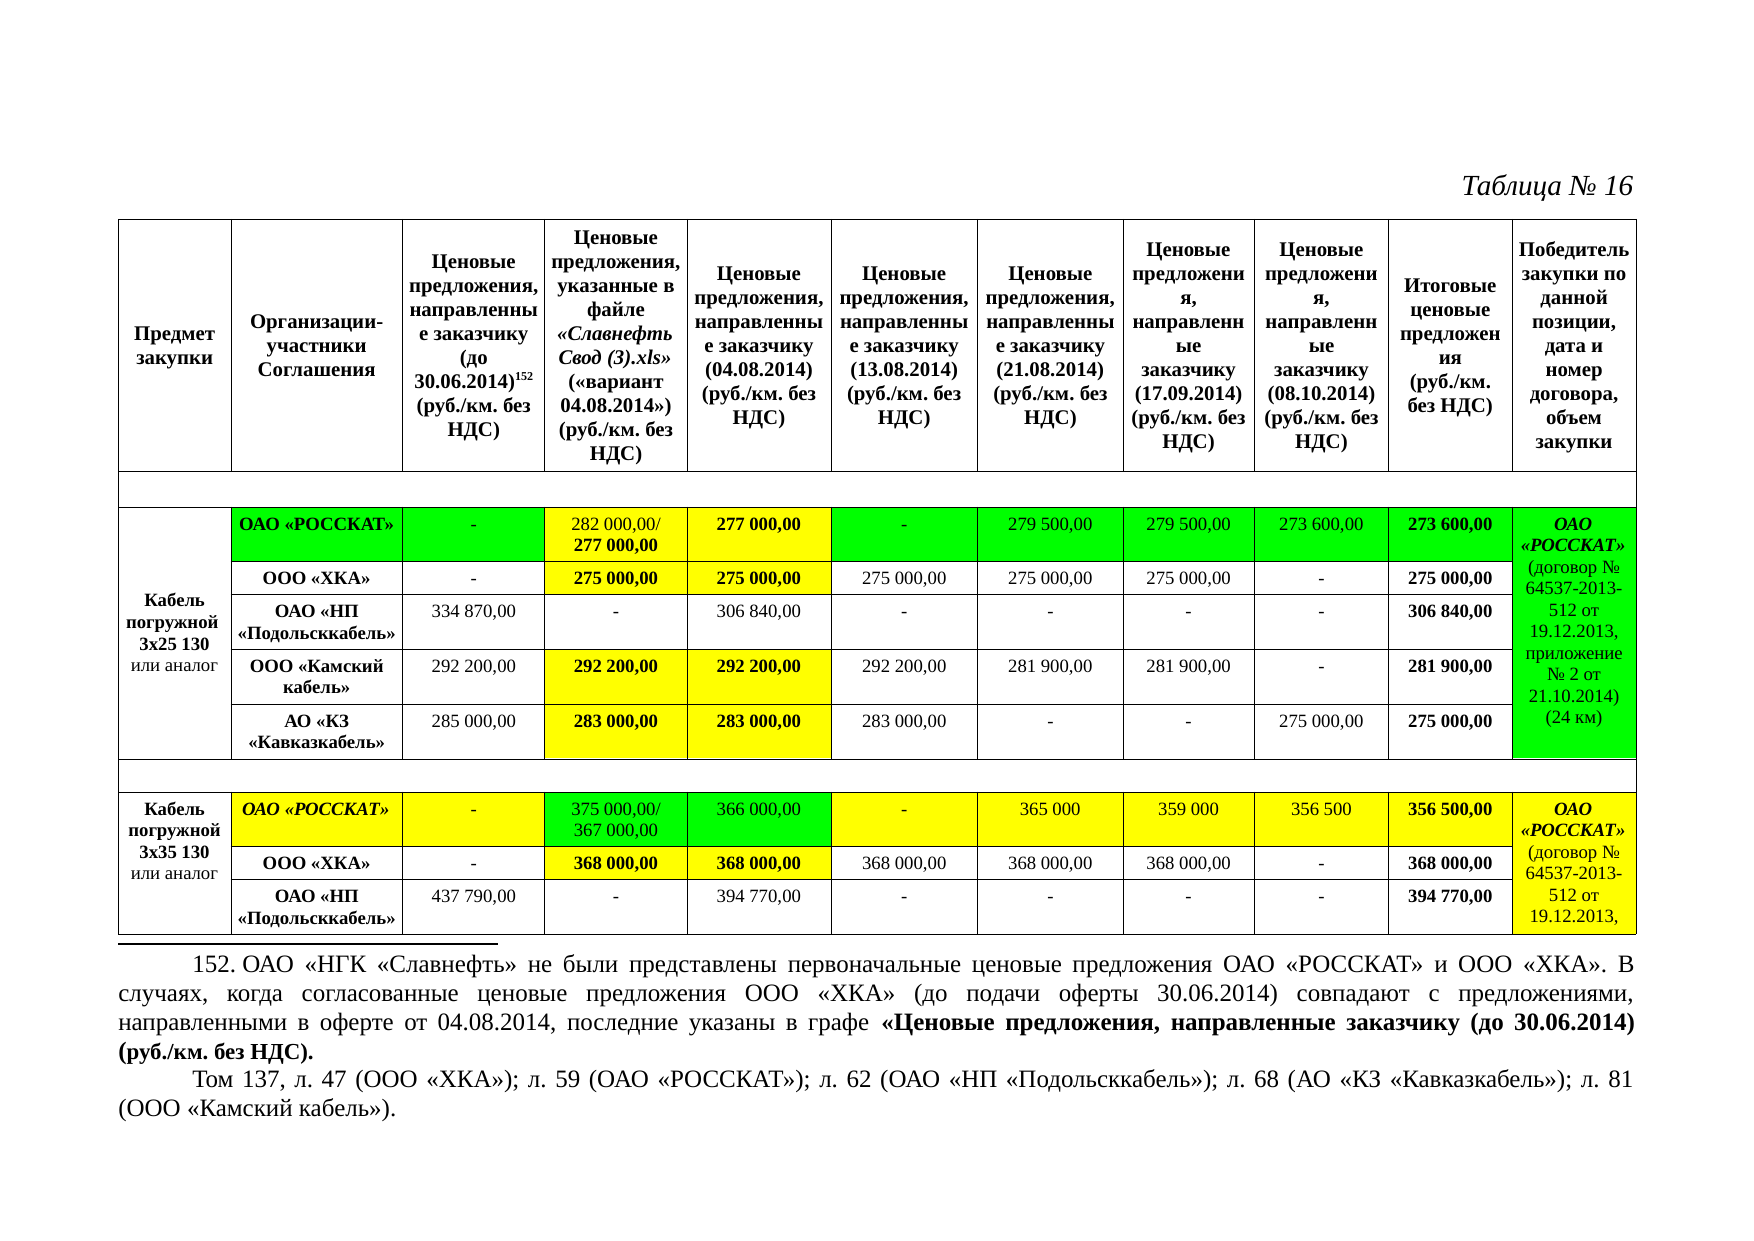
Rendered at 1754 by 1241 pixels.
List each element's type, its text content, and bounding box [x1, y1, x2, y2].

table_cell - [1255, 880, 1388, 934]
table_cell АО «КЗ «Кавказкабель» [232, 705, 402, 758]
table_cell - [403, 847, 544, 879]
table_cell 279 500,00 [978, 508, 1123, 561]
table_header Ценовые предложения, направленные заказчику (17.09.2014) (руб./км. без НДС) [1124, 220, 1254, 471]
table_cell 275 000,00 [978, 562, 1123, 594]
table_cell - [1255, 562, 1388, 594]
table_cell - [1255, 595, 1388, 649]
table_cell - [978, 705, 1123, 758]
table_cell - [832, 793, 977, 846]
table_cell 394 770,00 [1389, 880, 1512, 934]
table_cell ООО «ХКА» [232, 562, 402, 594]
table_header Ценовые предложения, направленные заказчику (04.08.2014) (руб./км. без НДС) [688, 220, 831, 471]
table_cell 281 900,00 [978, 650, 1123, 704]
table_cell 282 000,00/ 277 000,00 [545, 508, 687, 561]
table_header Ценовые предложения, направленные заказчику (21.08.2014) (руб./км. без НДС) [978, 220, 1123, 471]
table_cell 283 000,00 [545, 705, 687, 758]
table_cell 368 000,00 [1124, 847, 1254, 879]
table_cell - [1124, 595, 1254, 649]
table_cell 275 000,00 [832, 562, 977, 594]
table_header Предмет закупки [119, 220, 231, 471]
table_header Ценовые предложения, направленные заказчику (08.10.2014) (руб./км. без НДС) [1255, 220, 1388, 471]
table_cell 275 000,00 [1255, 705, 1388, 758]
table_cell 273 600,00 [1255, 508, 1388, 561]
table_cell ОАО «РОССКАТ» [232, 508, 402, 561]
table_cell 334 870,00 [403, 595, 544, 649]
table_cell 356 500,00 [1389, 793, 1512, 846]
table_cell ООО «Камский кабель» [232, 650, 402, 704]
table_header Ценовые предложения, указанные в файле «Славнефть Свод (3).xls» («вариант 04.08.2014») (руб./км. без НДС) [545, 220, 687, 471]
table_cell 279 500,00 [1124, 508, 1254, 561]
table_cell 292 200,00 [545, 650, 687, 704]
table_header Ценовые предложения, направленные заказчику (до 30.06.2014) (руб./км. без НДС) [403, 220, 544, 471]
table_header Ценовые предложения, направленные заказчику (13.08.2014) (руб./км. без НДС) [832, 220, 977, 471]
table_cell - [978, 595, 1123, 649]
table_cell - [403, 508, 544, 561]
table_cell Кабель погружной 3х35 130 или аналог [119, 793, 231, 934]
table_cell - [1255, 847, 1388, 879]
table_cell ОАО «РОССКАТ» [232, 793, 402, 846]
table_cell 368 000,00 [832, 847, 977, 879]
table_cell 273 600,00 [1389, 508, 1512, 561]
text Таблица № 16 [118, 168, 1636, 202]
table_cell 285 000,00 [403, 705, 544, 758]
table_cell 368 000,00 [978, 847, 1123, 879]
table_cell 306 840,00 [688, 595, 831, 649]
table_cell 275 000,00 [545, 562, 687, 594]
table_cell - [1124, 705, 1254, 758]
table_cell 292 200,00 [832, 650, 977, 704]
table_cell 437 790,00 [403, 880, 544, 934]
table_cell 368 000,00 [688, 847, 831, 879]
table_cell ОАО «РОССКАТ» (договор № 64537-2013-512 от 19.12.2013, приложение № 2 от 21.10.2014) (24 км) [1513, 508, 1636, 758]
table_cell 275 000,00 [1389, 562, 1512, 594]
table_cell ОАО «РОССКАТ» (договор № 64537-2013-512 от 19.12.2013, [1513, 793, 1636, 934]
table_cell 292 200,00 [688, 650, 831, 704]
table_cell 365 000 [978, 793, 1123, 846]
table_cell [119, 760, 1636, 792]
table_cell 359 000 [1124, 793, 1254, 846]
table_cell 281 900,00 [1124, 650, 1254, 704]
table_header Организации-участники Соглашения [232, 220, 402, 471]
table_cell 283 000,00 [832, 705, 977, 758]
table_cell [119, 472, 1636, 507]
table_cell 281 900,00 [1389, 650, 1512, 704]
table_cell 356 500 [1255, 793, 1388, 846]
table_cell 275 000,00 [1124, 562, 1254, 594]
table_cell 275 000,00 [1389, 705, 1512, 758]
table_cell 292 200,00 [403, 650, 544, 704]
table_cell 306 840,00 [1389, 595, 1512, 649]
table_cell - [832, 508, 977, 561]
table_cell 283 000,00 [688, 705, 831, 758]
table_cell - [403, 562, 544, 594]
table_cell - [545, 595, 687, 649]
table_cell - [403, 793, 544, 846]
table_cell Кабель погружной 3х25 130 или аналог [119, 508, 231, 758]
table_header Итоговые ценовые предложения (руб./км. без НДС) [1389, 220, 1512, 471]
table_cell ООО «ХКА» [232, 847, 402, 879]
table_cell - [978, 880, 1123, 934]
table_cell - [1255, 650, 1388, 704]
table_cell 277 000,00 [688, 508, 831, 561]
table_cell 368 000,00 [545, 847, 687, 879]
table_cell 275 000,00 [688, 562, 831, 594]
table_cell ОАО «НП «Подольсккабель» [232, 595, 402, 649]
table_cell - [832, 595, 977, 649]
table_cell - [832, 880, 977, 934]
table_cell 394 770,00 [688, 880, 831, 934]
table_cell - [1124, 880, 1254, 934]
table_cell 375 000,00/ 367 000,00 [545, 793, 687, 846]
table_header Победитель закупки по данной позиции, дата и номер договора, объем закупки [1513, 220, 1636, 471]
table_cell ОАО «НП «Подольсккабель» [232, 880, 402, 934]
table_cell - [545, 880, 687, 934]
table_cell 368 000,00 [1389, 847, 1512, 879]
table_cell 366 000,00 [688, 793, 831, 846]
